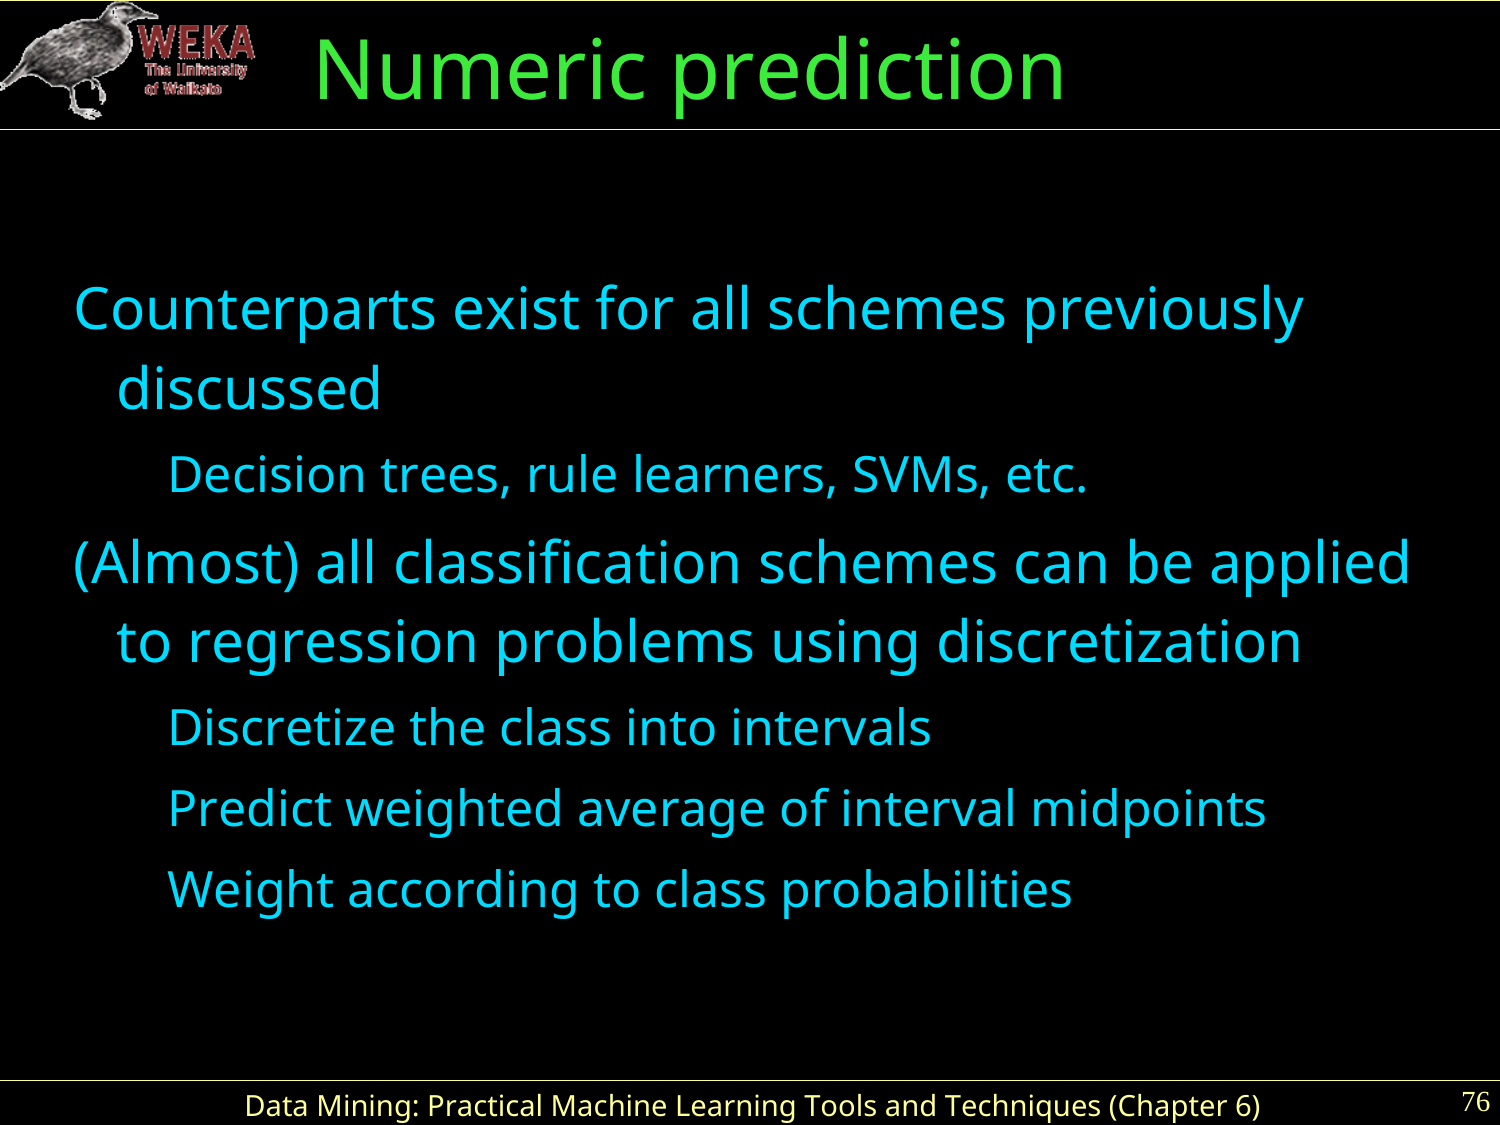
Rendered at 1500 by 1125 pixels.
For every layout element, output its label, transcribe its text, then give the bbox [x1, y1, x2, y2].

picture [0, 1, 266, 129]
title Numeric prediction [297, 0, 1500, 148]
list Counterparts exist for all schemes previously discussed Decision trees, rule learners, SVMs, etc. (Almost) all classification schemes can be applied to regression problems using discretization Discretize the class into intervals Predict weighted average of interval midpoints Weight according to class probabilities [59, 260, 1447, 936]
